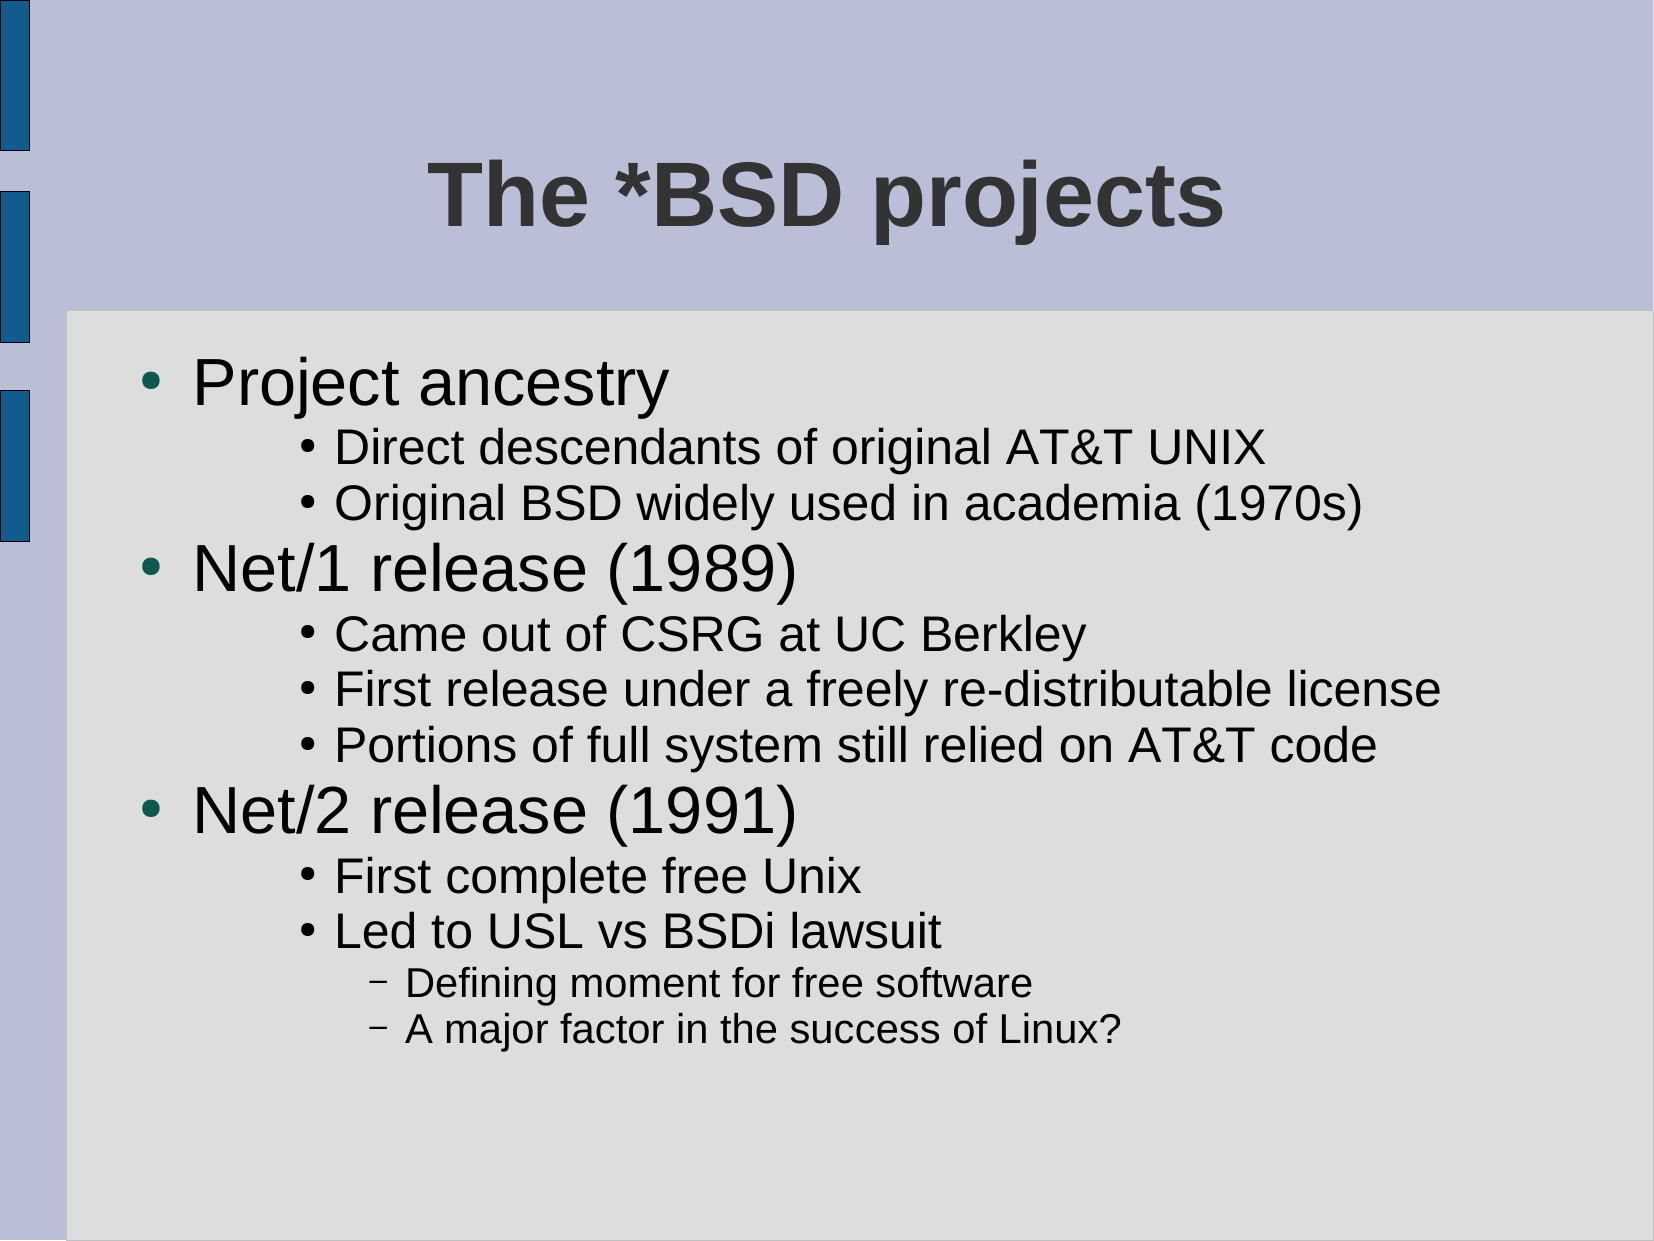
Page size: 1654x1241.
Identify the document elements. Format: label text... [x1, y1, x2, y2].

title The *BSD projects [121, 98, 1534, 291]
list Project ancestry Direct descendants of original AT&T UNIX Original BSD widely used in academia (1970s) Net/1 release (1989) Came out of CSRG at UC Berkley First release under a freely re-distributable license Portions of full system still relied on AT&T code Net/2 release (1991) First complete free Unix Led to USL vs BSDi lawsuit Defining moment for free software A major factor in the success of Linux? [121, 344, 1534, 1112]
